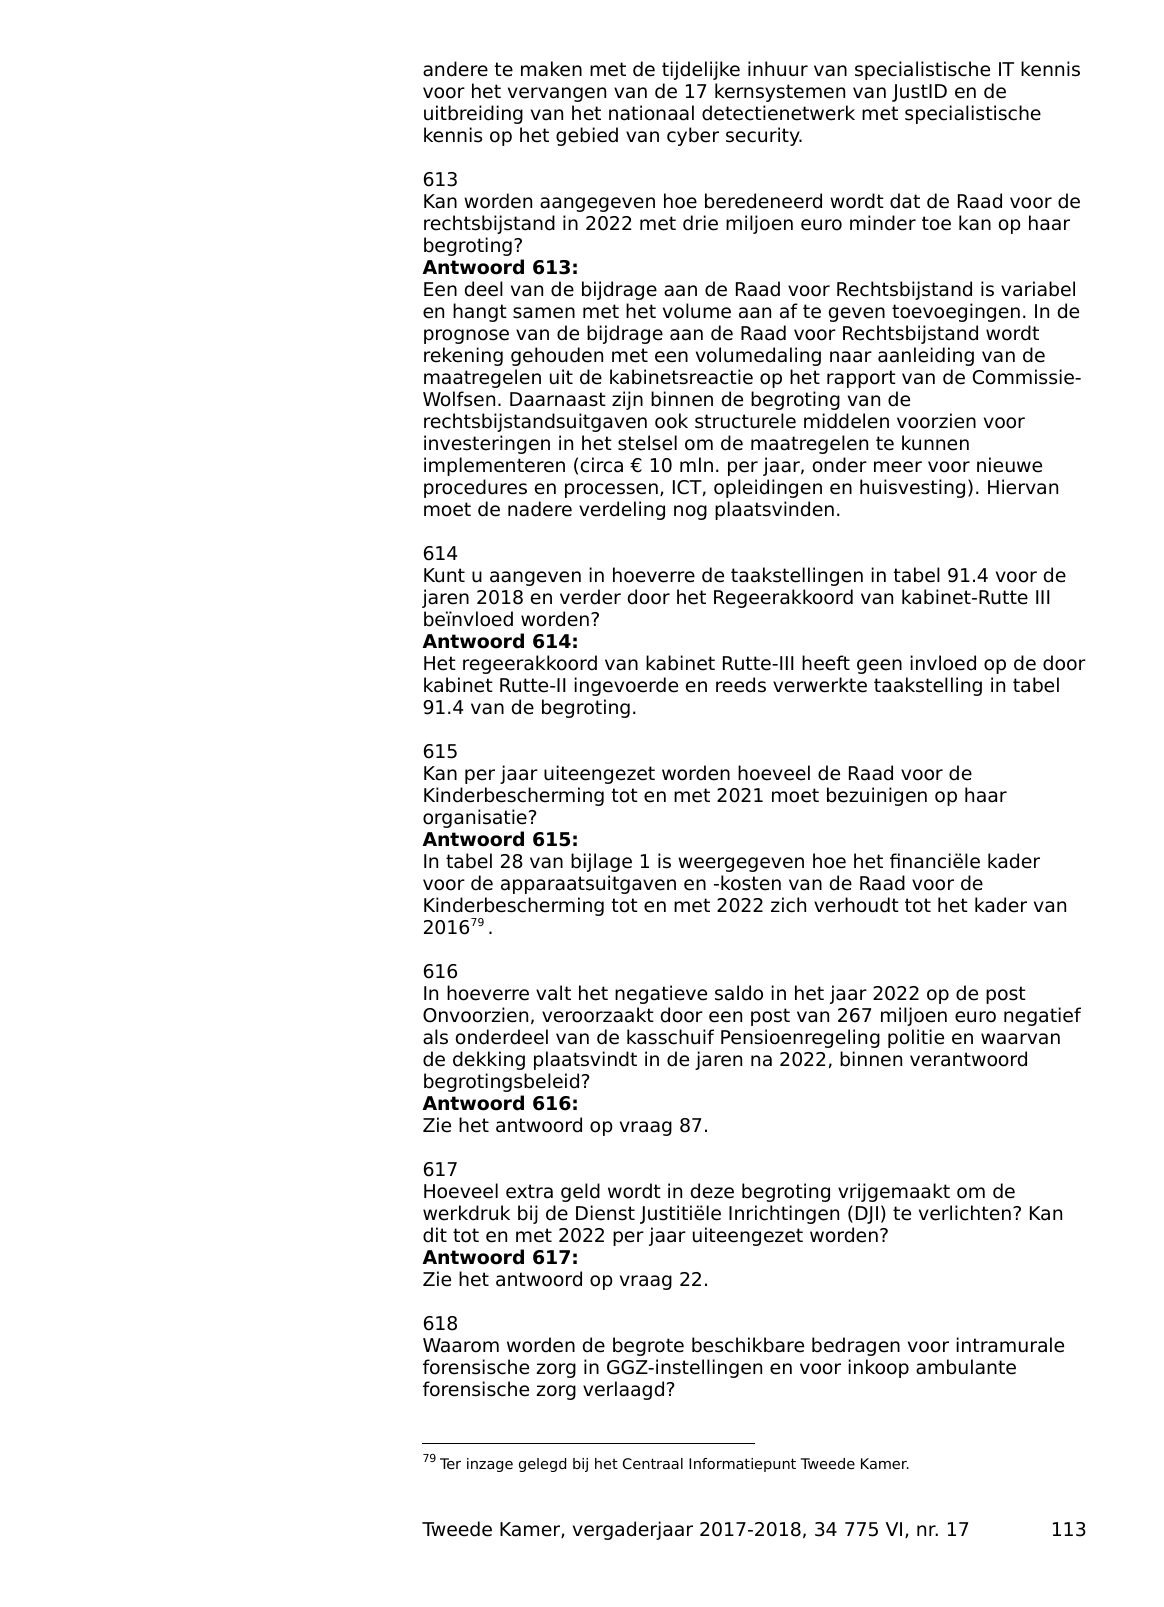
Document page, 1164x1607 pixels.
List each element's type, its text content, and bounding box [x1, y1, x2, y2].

text Antwoord 613: [422, 257, 1087, 279]
text Het regeerakkoord van kabinet Rutte-III heeft geen invloed op de door kabinet Rutte-II ingevoerde en reeds verwerkte taakstelling in tabel 91.4 van de begroting. [422, 653, 1087, 719]
text Hoeveel extra geld wordt in deze begroting vrijgemaakt om de werkdruk bij de Dienst Justitiële Inrichtingen (DJI) te verlichten? Kan dit tot en met 2022 per jaar uiteengezet worden? [422, 1181, 1087, 1247]
text Antwoord 615: [422, 829, 1087, 851]
text 618 [422, 1313, 1087, 1335]
text Ter inzage gelegd bij het Centraal Informatiepunt Tweede Kamer. [422, 1452, 1087, 1474]
text In tabel 28 van bijlage 1 is weergegeven hoe het financiële kader voor de apparaatsuitgaven en -kosten van de Raad voor de Kinderbescherming tot en met 2022 zich verhoudt tot het kader van 2016. [422, 851, 1087, 939]
text 617 [422, 1159, 1087, 1181]
text Kan worden aangegeven hoe beredeneerd wordt dat de Raad voor de rechtsbijstand in 2022 met drie miljoen euro minder toe kan op haar begroting? [422, 191, 1087, 257]
text 615 [422, 741, 1087, 763]
text 613 [422, 169, 1087, 191]
text Waarom worden de begrote beschikbare bedragen voor intramurale forensische zorg in GGZ-instellingen en voor inkoop ambulante forensische zorg verlaagd? [422, 1335, 1087, 1401]
text Kunt u aangeven in hoeverre de taakstellingen in tabel 91.4 voor de jaren 2018 en verder door het Regeerakkoord van kabinet-Rutte III beïnvloed worden? [422, 565, 1087, 631]
text andere te maken met de tijdelijke inhuur van specialistische IT kennis voor het vervangen van de 17 kernsystemen van JustID en de uitbreiding van het nationaal detectienetwerk met specialistische kennis op het gebied van cyber security. [422, 59, 1087, 147]
text 616 [422, 961, 1087, 983]
text 614 [422, 543, 1087, 565]
text Antwoord 616: [422, 1093, 1087, 1115]
text Kan per jaar uiteengezet worden hoeveel de Raad voor de Kinderbescherming tot en met 2021 moet bezuinigen op haar organisatie? [422, 763, 1087, 829]
text Zie het antwoord op vraag 87. [422, 1115, 1087, 1137]
text Zie het antwoord op vraag 22. [422, 1269, 1087, 1291]
text In hoeverre valt het negatieve saldo in het jaar 2022 op de post Onvoorzien, veroorzaakt door een post van 267 miljoen euro negatief als onderdeel van de kasschuif Pensioenregeling politie en waarvan de dekking plaatsvindt in de jaren na 2022, binnen verantwoord begrotingsbeleid? [422, 983, 1087, 1093]
text Antwoord 617: [422, 1247, 1087, 1269]
text Antwoord 614: [422, 631, 1087, 653]
text Een deel van de bijdrage aan de Raad voor Rechtsbijstand is variabel en hangt samen met het volume aan af te geven toevoegingen. In de prognose van de bijdrage aan de Raad voor Rechtsbijstand wordt rekening gehouden met een volumedaling naar aanleiding van de maatregelen uit de kabinetsreactie op het rapport van de Commissie-Wolfsen. Daarnaast zijn binnen de begroting van de rechtsbijstandsuitgaven ook structurele middelen voorzien voor investeringen in het stelsel om de maatregelen te kunnen implementeren (circa € 10 mln. per jaar, onder meer voor nieuwe procedures en processen, ICT, opleidingen en huisvesting). Hiervan moet de nadere verdeling nog plaatsvinden. [422, 279, 1087, 521]
